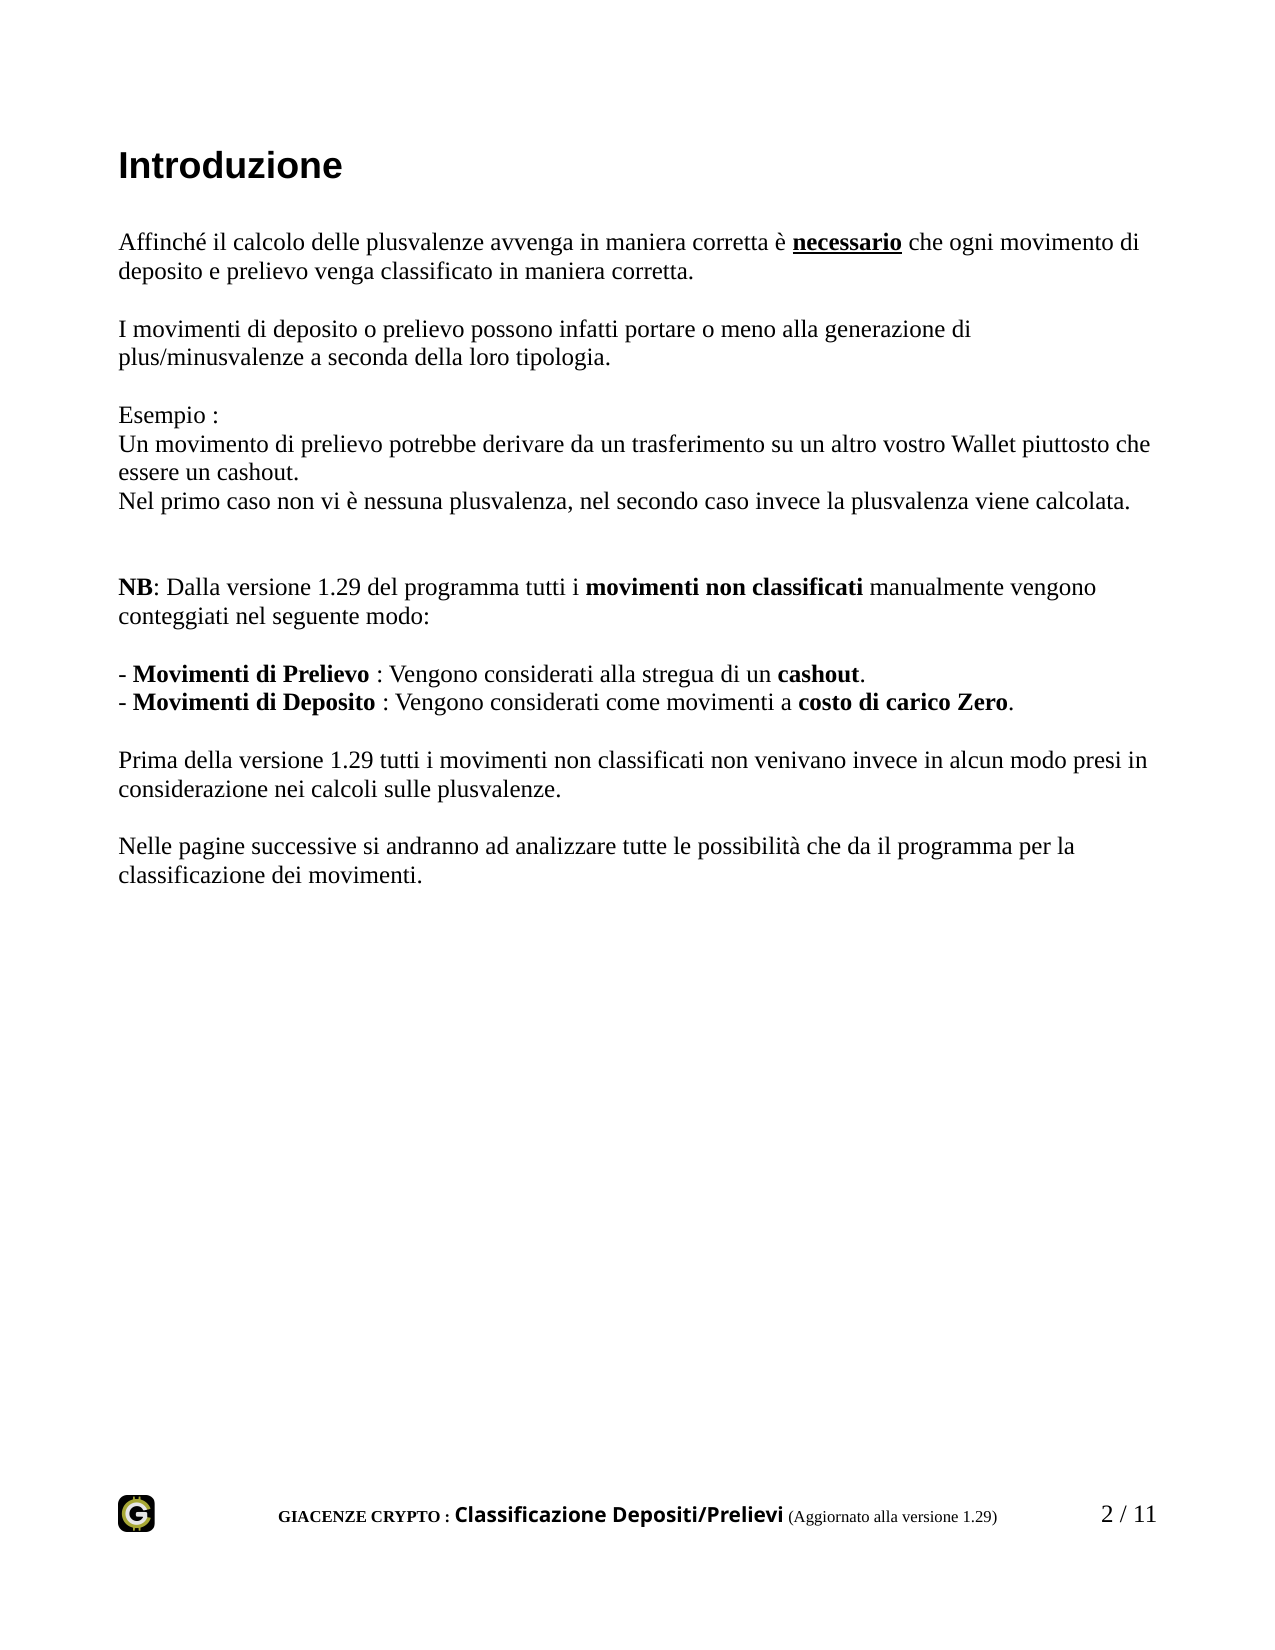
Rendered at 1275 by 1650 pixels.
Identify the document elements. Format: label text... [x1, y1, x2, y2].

text NB: Dalla versione 1.29 del programma tutti i movimenti non classificati manualmente vengono conteggiati nel seguente modo: [118, 572, 1157, 630]
picture [118, 1495, 155, 1532]
text Nel primo caso non vi è nessuna plusvalenza, nel secondo caso invece la plusvalenza viene calcolata. [118, 486, 1157, 515]
text - Movimenti di Deposito : Vengono considerati come movimenti a costo di carico Zero. [118, 687, 1157, 716]
text Un movimento di prelievo potrebbe derivare da un trasferimento su un altro vostro Wallet piuttosto che essere un cashout. [118, 429, 1157, 486]
text Esempio : [118, 400, 1157, 429]
text I movimenti di deposito o prelievo possono infatti portare o meno alla generazione di plus/minusvalenze a seconda della loro tipologia. [118, 314, 1157, 371]
text Prima della versione 1.29 tutti i movimenti non classificati non venivano invece in alcun modo presi in considerazione nei calcoli sulle plusvalenze. [118, 745, 1157, 802]
subtitle Introduzione [118, 143, 1157, 186]
text - Movimenti di Prelievo : Vengono considerati alla stregua di un cashout. [118, 659, 1157, 687]
text Nelle pagine successive si andranno ad analizzare tutte le possibilità che da il programma per la classificazione dei movimenti. [118, 831, 1157, 889]
text Affinché il calcolo delle plusvalenze avvenga in maniera corretta è necessario che ogni movimento di deposito e prelievo venga classificato in maniera corretta. [118, 227, 1157, 285]
